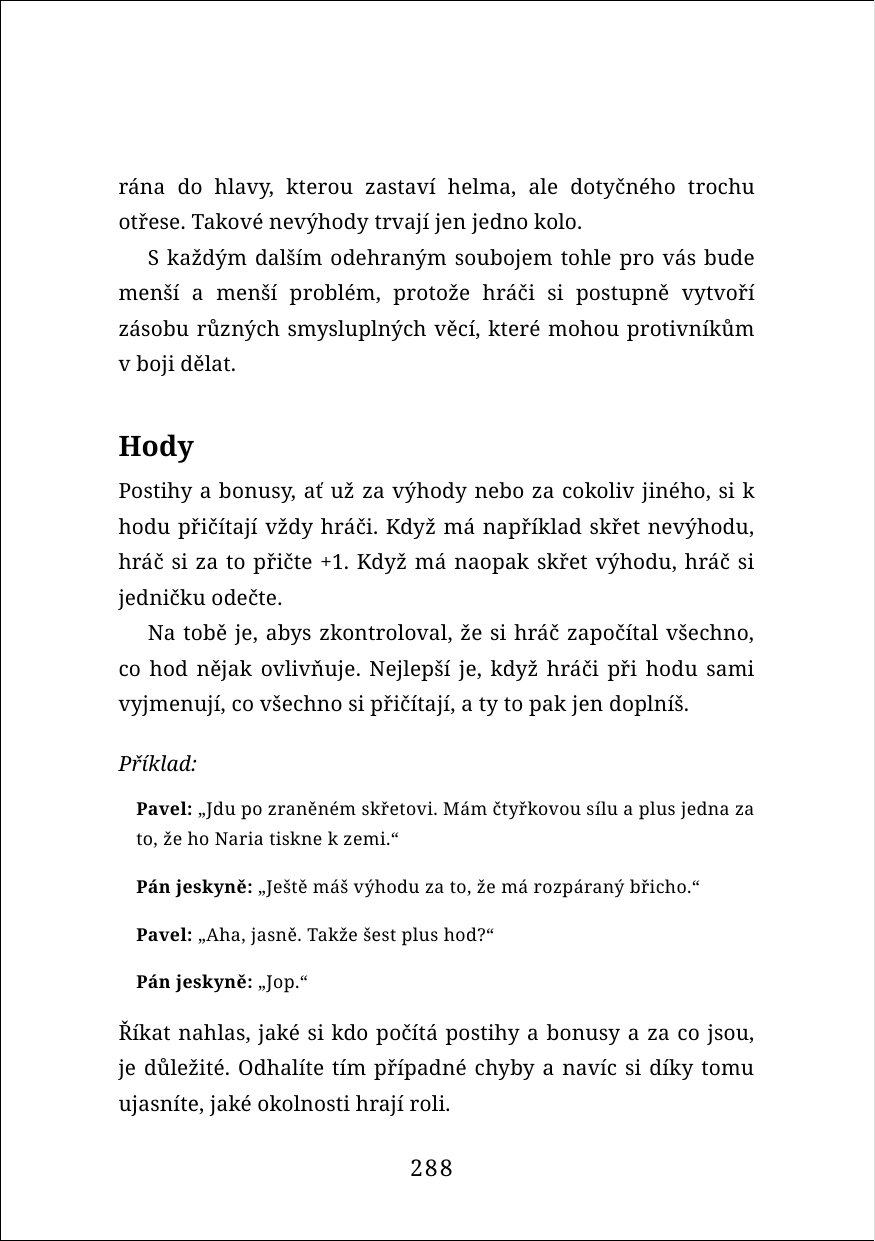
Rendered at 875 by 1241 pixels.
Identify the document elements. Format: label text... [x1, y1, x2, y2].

text Říkat nahlas, jaké si kdo počítá postihy a bonusy a za co jsou, je důležité. Odhalíte tím případné chyby a navíc si díky tomu ujasníte, jaké okolnosti hrají roli. [118, 1018, 756, 1117]
text Příklad: [118, 749, 756, 777]
text Pán jeskyně: „Jop.“ [136, 970, 756, 994]
text Pavel: „Jdu po zraněném skřetovi. Mám čtyřkovou sílu a plus jedna za to, že ho Naria tiskne k zemi.“ [136, 796, 756, 850]
text Postihy a bonusy, ať už za výhody nebo za cokoliv jiného, si k hodu přičítají vždy hráči. Když má například skřet nevýhodu, hráč si za to přičte +1. Když má naopak skřet výhodu, hráč si jedničku odečte. Na tobě je, abys zkontroloval, že si hráč započítal všechno, co hod nějak ovlivňuje. Nejlepší je, když hráči při hodu sami vyjmenují, co všechno si přičítají, a ty to pak jen doplníš. [118, 476, 756, 718]
text Pavel: „Aha, jasně. Takže šest plus hod?“ [136, 922, 756, 946]
text Pán jeskyně: „Ještě máš výhodu za to, že má rozpáraný břicho.“ [136, 874, 756, 898]
subtitle Hody [118, 426, 756, 464]
text rána do hlavy, kterou zastaví helma, ale dotyčného trochu otřese. Takové nevýhody trvají jen jedno kolo. S každým dalším odehraným soubojem tohle pro vás bude menší a menší problém, protože hráči si postupně vytvoří zásobu různých smysluplných věcí, které mohou protivníkům v boji dělat. [118, 172, 756, 378]
